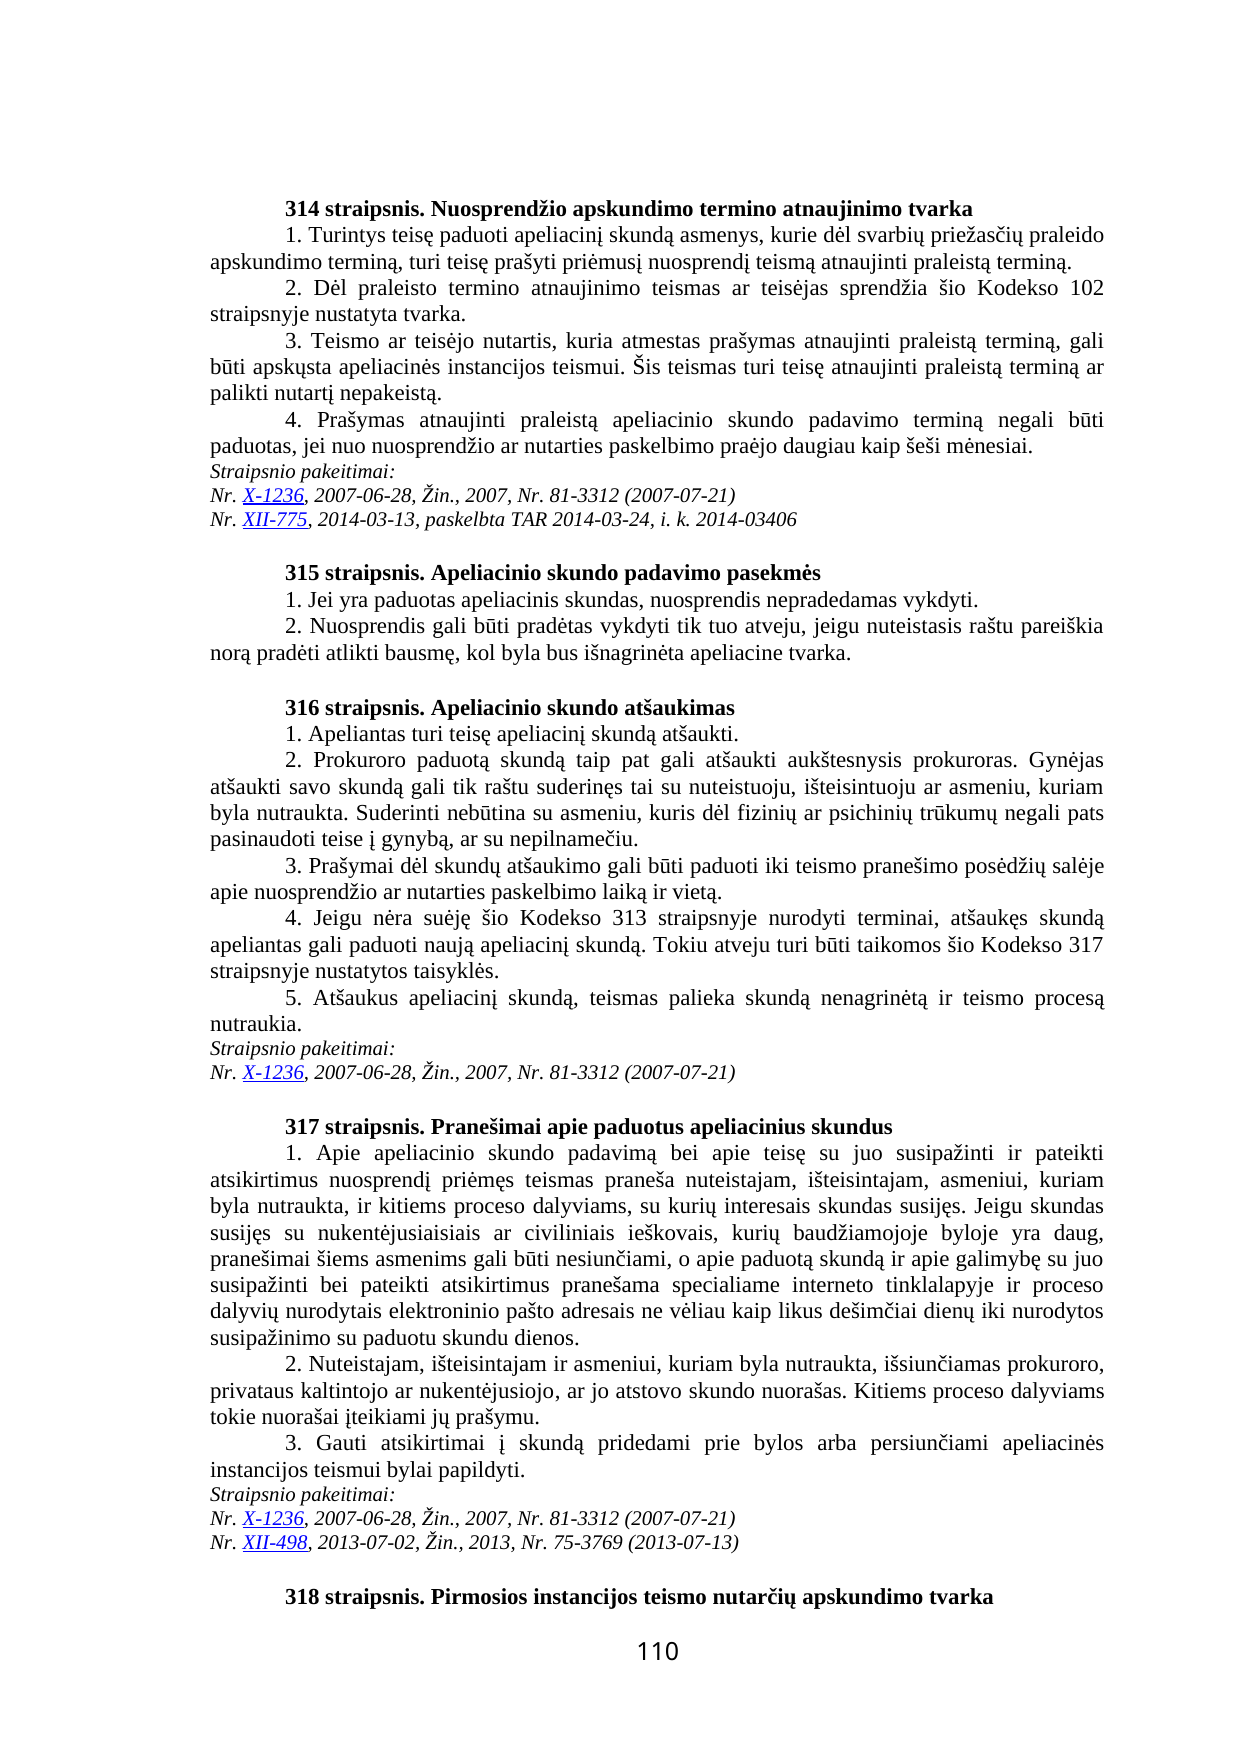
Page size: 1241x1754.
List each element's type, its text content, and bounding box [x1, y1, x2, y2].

text 3. Teismo ar teisėjo nutartis, kuria atmestas prašymas atnaujinti praleistą terminą, gali būti apskųsta apeliacinės instancijos teismui. Šis teismas turi teisę atnaujinti praleistą terminą ar palikti nutartį nepakeistą. [210, 327, 1106, 406]
text 4. Jeigu nėra suėję šio Kodekso 313 straipsnyje nurodyti terminai, atšaukęs skundą apeliantas gali paduoti naują apeliacinį skundą. Tokiu atveju turi būti taikomos šio Kodekso 317 straipsnyje nustatytos taisyklės. [210, 904, 1106, 983]
text 318 straipsnis. Pirmosios instancijos teismo nutarčių apskundimo tvarka [210, 1583, 1106, 1609]
text 2. Nuosprendis gali būti pradėtas vykdyti tik tuo atveju, jeigu nuteistasis raštu pareiškia norą pradėti atlikti bausmę, kol byla bus išnagrinėta apeliacine tvarka. [210, 612, 1106, 665]
text 2. Dėl praleisto termino atnaujinimo teismas ar teisėjas sprendžia šio Kodekso 102 straipsnyje nustatyta tvarka. [210, 274, 1106, 327]
text Nr. X-1236, 2007-06-28, Žin., 2007, Nr. 81-3312 (2007-07-21) [210, 1506, 1106, 1530]
text Nr. X-1236, 2007-06-28, Žin., 2007, Nr. 81-3312 (2007-07-21) [210, 483, 1106, 507]
text 314 straipsnis. Nuosprendžio apskundimo termino atnaujinimo tvarka [285, 195, 1106, 221]
text 4. Prašymas atnaujinti praleistą apeliacinio skundo padavimo terminą negali būti paduotas, jei nuo nuosprendžio ar nutarties paskelbimo praėjo daugiau kaip šeši mėnesiai. [210, 406, 1106, 458]
text Nr. XII-498, 2013-07-02, Žin., 2013, Nr. 75-3769 (2013-07-13) [210, 1530, 1106, 1554]
text Straipsnio pakeitimai: [210, 1036, 1106, 1060]
text Straipsnio pakeitimai: [210, 1482, 1106, 1506]
text 2. Prokuroro paduotą skundą taip pat gali atšaukti aukštesnysis prokuroras. Gynėjas atšaukti savo skundą gali tik raštu suderinęs tai su nuteistuoju, išteisintuoju ar asmeniu, kuriam byla nutraukta. Suderinti nebūtina su asmeniu, kuris dėl fizinių ar psichinių trūkumų negali pats pasinaudoti teise į gynybą, ar su nepilnamečiu. [210, 746, 1106, 852]
text 317 straipsnis. Pranešimai apie paduotus apeliacinius skundus [210, 1113, 1106, 1139]
text Straipsnio pakeitimai: [210, 458, 1106, 483]
text 2. Nuteistajam, išteisintajam ir asmeniui, kuriam byla nutraukta, išsiunčiamas prokuroro, privataus kaltintojo ar nukentėjusiojo, ar jo atstovo skundo nuorašas. Kitiems proceso dalyviams tokie nuorašai įteikiami jų prašymu. [210, 1350, 1106, 1429]
text 315 straipsnis. Apeliacinio skundo padavimo pasekmės [210, 559, 1106, 586]
text 5. Atšaukus apeliacinį skundą, teismas palieka skundą nenagrinėtą ir teismo procesą nutraukia. [210, 983, 1106, 1036]
text 3. Prašymai dėl skundų atšaukimo gali būti paduoti iki teismo pranešimo posėdžių salėje apie nuosprendžio ar nutarties paskelbimo laiką ir vietą. [210, 852, 1106, 904]
text 316 straipsnis. Apeliacinio skundo atšaukimas [210, 694, 1106, 720]
text 1. Jei yra paduotas apeliacinis skundas, nuosprendis nepradedamas vykdyti. [210, 586, 1106, 612]
text 1. Apie apeliacinio skundo padavimą bei apie teisę su juo susipažinti ir pateikti atsikirtimus nuosprendį priėmęs teismas praneša nuteistajam, išteisintajam, asmeniui, kuriam byla nutraukta, ir kitiems proceso dalyviams, su kurių interesais skundas susijęs. Jeigu skundas susijęs su nukentėjusiaisiais ar civiliniais ieškovais, kurių baudžiamojoje byloje yra daug, pranešimai šiems asmenims gali būti nesiunčiami, o apie paduotą skundą ir apie galimybę su juo susipažinti bei pateikti atsikirtimus pranešama specialiame interneto tinklalapyje ir proceso dalyvių nurodytais elektroninio pašto adresais ne vėliau kaip likus dešimčiai dienų iki nurodytos susipažinimo su paduotu skundu dienos. [210, 1139, 1106, 1350]
text 3. Gauti atsikirtimai į skundą pridedami prie bylos arba persiunčiami apeliacinės instancijos teismui bylai papildyti. [210, 1429, 1106, 1482]
text 1. Apeliantas turi teisę apeliacinį skundą atšaukti. [210, 720, 1106, 746]
text Nr. X-1236, 2007-06-28, Žin., 2007, Nr. 81-3312 (2007-07-21) [210, 1060, 1106, 1084]
text 1. Turintys teisę paduoti apeliacinį skundą asmenys, kurie dėl svarbių priežasčių praleido apskundimo terminą, turi teisę prašyti priėmusį nuosprendį teismą atnaujinti praleistą terminą. [210, 221, 1106, 274]
text Nr. XII-775, 2014-03-13, paskelbta TAR 2014-03-24, i. k. 2014-03406 [210, 507, 1106, 531]
